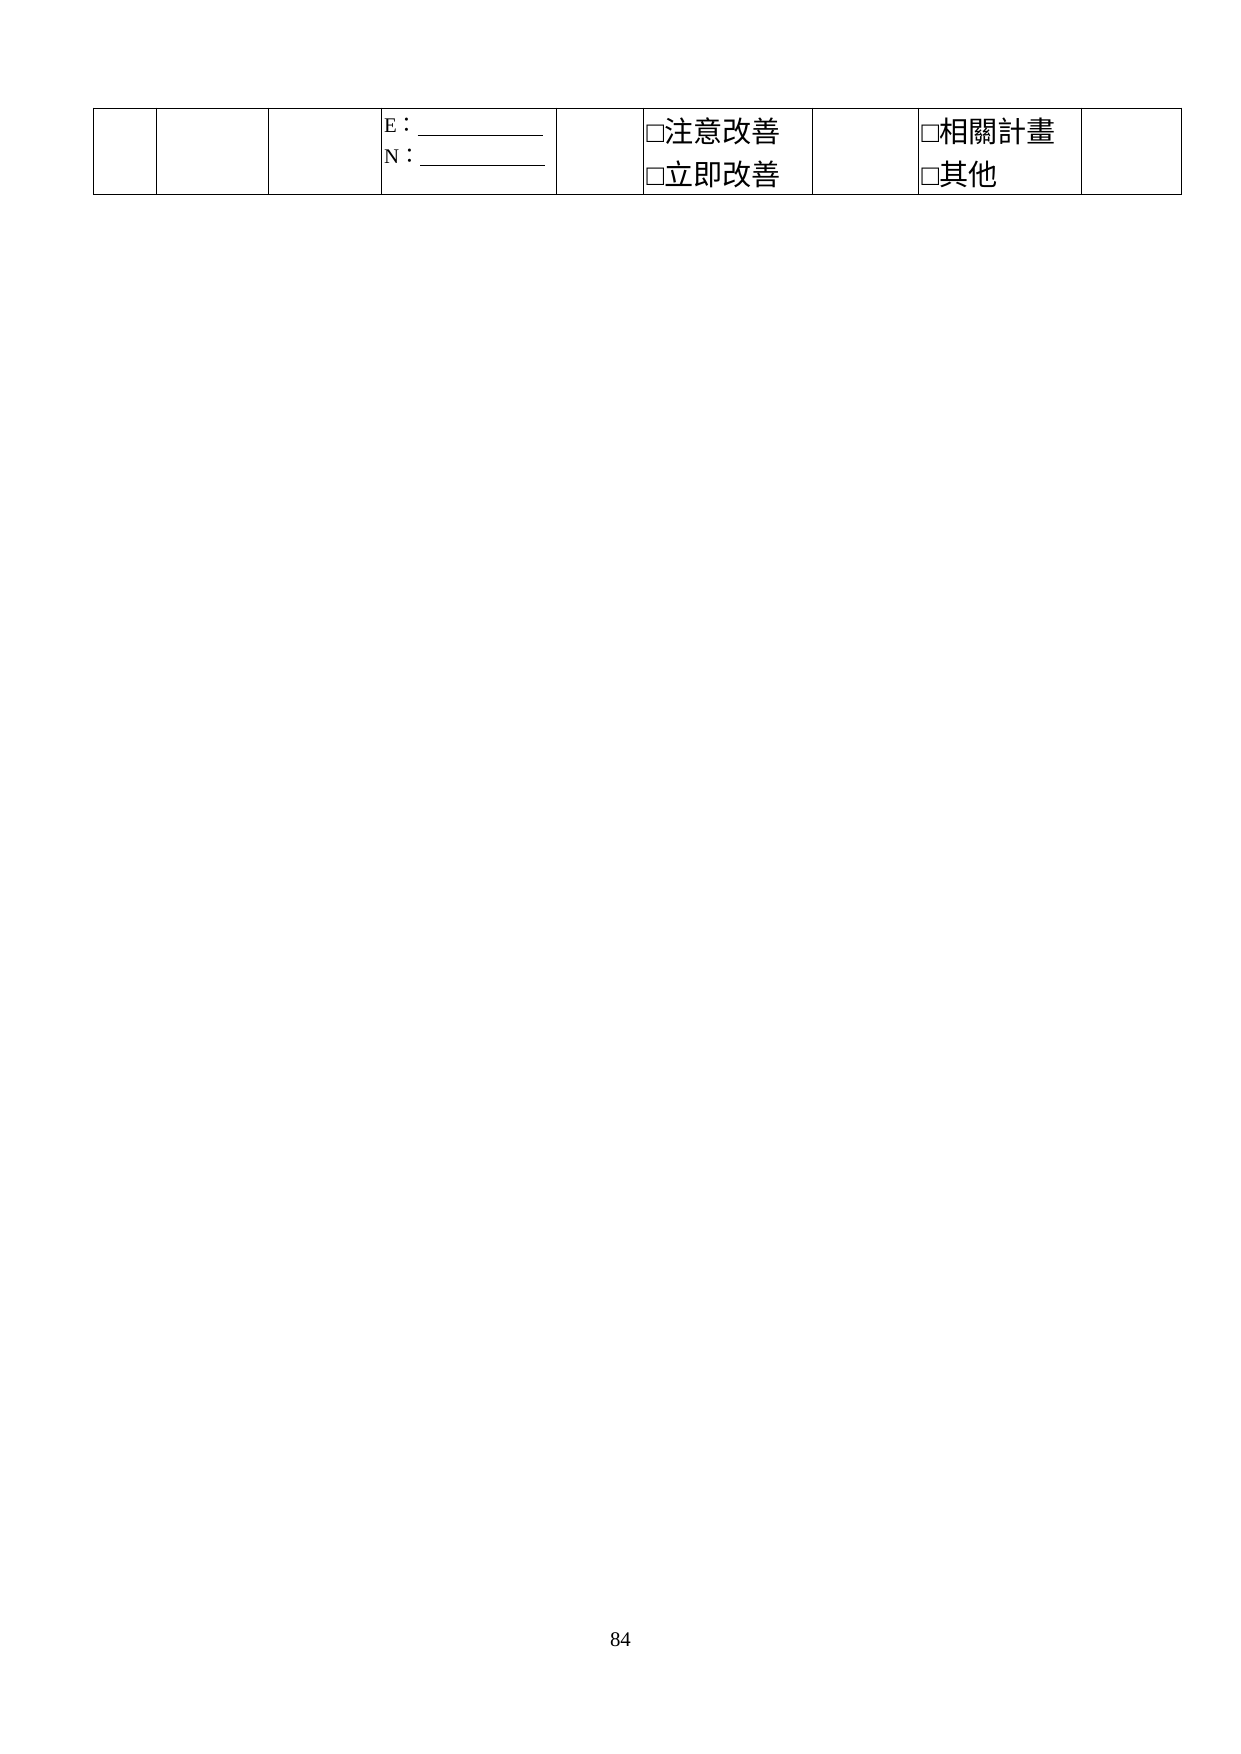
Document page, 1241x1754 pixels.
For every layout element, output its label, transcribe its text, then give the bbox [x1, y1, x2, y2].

table_cell □注意改善 □立即改善 [644, 109, 812, 193]
table_cell [94, 109, 156, 193]
table_cell [157, 109, 268, 193]
table_cell [557, 109, 643, 193]
table_cell [813, 109, 918, 193]
table_cell [269, 109, 381, 193]
table_cell □相關計畫 □其他 [919, 109, 1081, 193]
table_cell [1082, 109, 1181, 193]
table_cell E： N： [382, 109, 556, 193]
